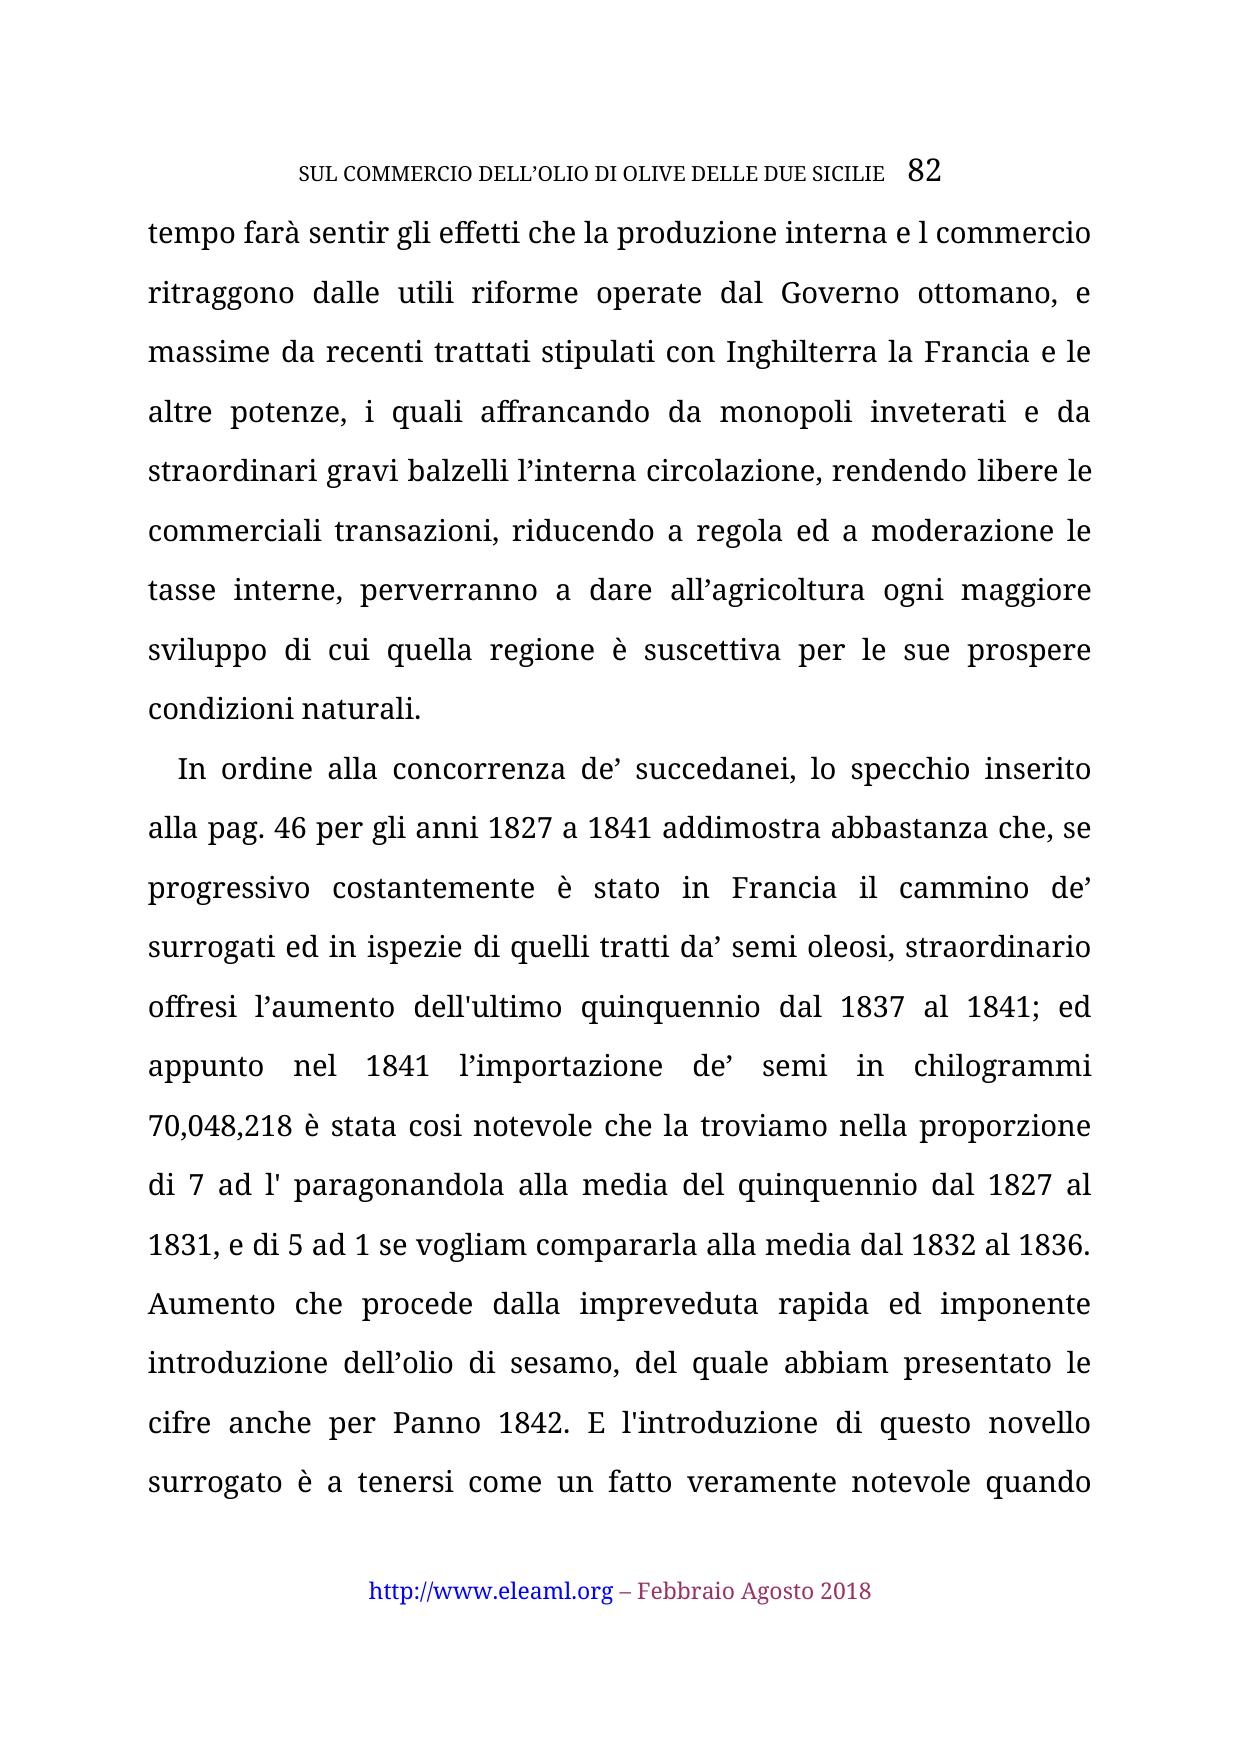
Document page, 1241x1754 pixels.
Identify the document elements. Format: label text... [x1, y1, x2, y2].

text tempo farà sentir gli effetti che la produzione interna e l commercio ritraggono dalle utili riforme operate dal Governo ottomano, e massime da recenti trattati stipulati con Inghilterra la Francia e le altre potenze, i quali affrancando da monopoli inveterati e da straordinari gravi balzelli l’interna circolazione, rendendo libere le commerciali transazioni, riducendo a regola ed a moderazione le tasse interne, perverranno a dare all’agricoltura ogni maggiore sviluppo di cui quella regione è suscettiva per le sue prospere condizioni naturali. [148, 213, 1093, 728]
text In ordine alla concorrenza de’ succedanei, lo specchio inserito alla pag. 46 per gli anni 1827 a 1841 addimostra abbastanza che, se progressivo costantemente è stato in Francia il cammino de’ surrogati ed in ispezie di quelli tratti da’ semi oleosi, straordinario offresi l’aumento dell'ultimo quinquennio dal 1837 al 1841; ed appunto nel 1841 l’importazione de’ semi in chilogrammi 70,048,218 è stata cosi notevole che la troviamo nella proporzione di 7 ad l' paragonandola alla media del quinquennio dal 1827 al 1831, e di 5 ad 1 se vogliam compararla alla media dal 1832 al 1836. Aumento che procede dalla impreveduta rapida ed imponente introduzione dell’olio di sesamo, del quale abbiam presentato le cifre anche per Panno 1842. E l'introduzione di questo novello surrogato è a tenersi come un fatto veramente notevole quando [148, 748, 1093, 1501]
